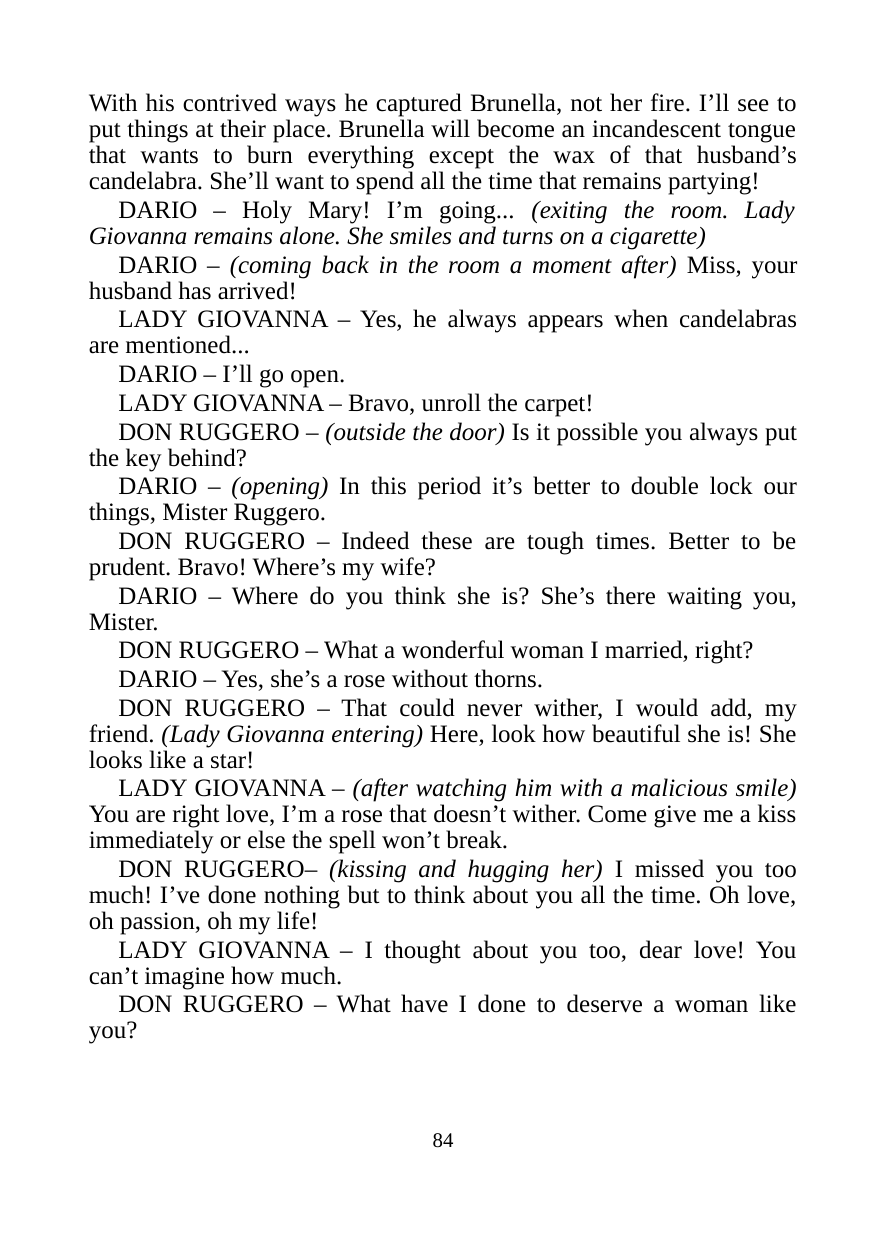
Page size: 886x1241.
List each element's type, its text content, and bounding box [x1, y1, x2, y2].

text DON RUGGERO – That could never wither, I would add, my friend. (Lady Giovanna entering) Here, look how beautiful she is! She looks like a star! [88, 693, 797, 773]
text DON RUGGERO – (outside the door) Is it possible you always put the key behind? [88, 417, 797, 471]
text DARIO – (coming back in the room a moment after) Miss, your husband has arrived! [88, 250, 797, 304]
text LADY GIOVANNA – Bravo, unroll the carpet! [88, 388, 797, 417]
text DARIO – (opening) In this period it’s better to double lock our things, Mister Ruggero. [88, 471, 797, 526]
text With his contrived ways he captured Brunella, not her fire. I’ll see to put things at their place. Brunella will become an incandescent tongue that wants to burn everything except the wax of that husband’s candelabra. She’ll want to spend all the time that remains partying! [88, 88, 797, 195]
text DON RUGGERO– (kissing and hugging her) I missed you too much! I’ve done nothing but to think about you all the time. Oh love, oh passion, oh my life! [88, 854, 797, 935]
text DARIO – Yes, she’s a rose without thorns. [88, 664, 797, 693]
text LADY GIOVANNA – I thought about you too, dear love! You can’t imagine how much. [88, 935, 797, 989]
text DON RUGGERO – Indeed these are tough times. Better to be prudent. Bravo! Where’s my wife? [88, 526, 797, 581]
text LADY GIOVANNA – (after watching him with a malicious smile) You are right love, I’m a rose that doesn’t wither. Come give me a kiss immediately or else the spell won’t break. [88, 773, 797, 854]
text LADY GIOVANNA – Yes, he always appears when candelabras are mentioned... [88, 304, 797, 359]
text DON RUGGERO – What have I done to deserve a woman like you? [88, 989, 797, 1044]
text DARIO – Holy Mary! I’m going... (exiting the room. Lady Giovanna remains alone. She smiles and turns on a cigarette) [88, 195, 797, 250]
text DARIO – I’ll go open. [88, 359, 797, 388]
text DARIO – Where do you think she is? She’s there waiting you, Mister. [88, 581, 797, 635]
text DON RUGGERO – What a wonderful woman I married, right? [88, 635, 797, 664]
